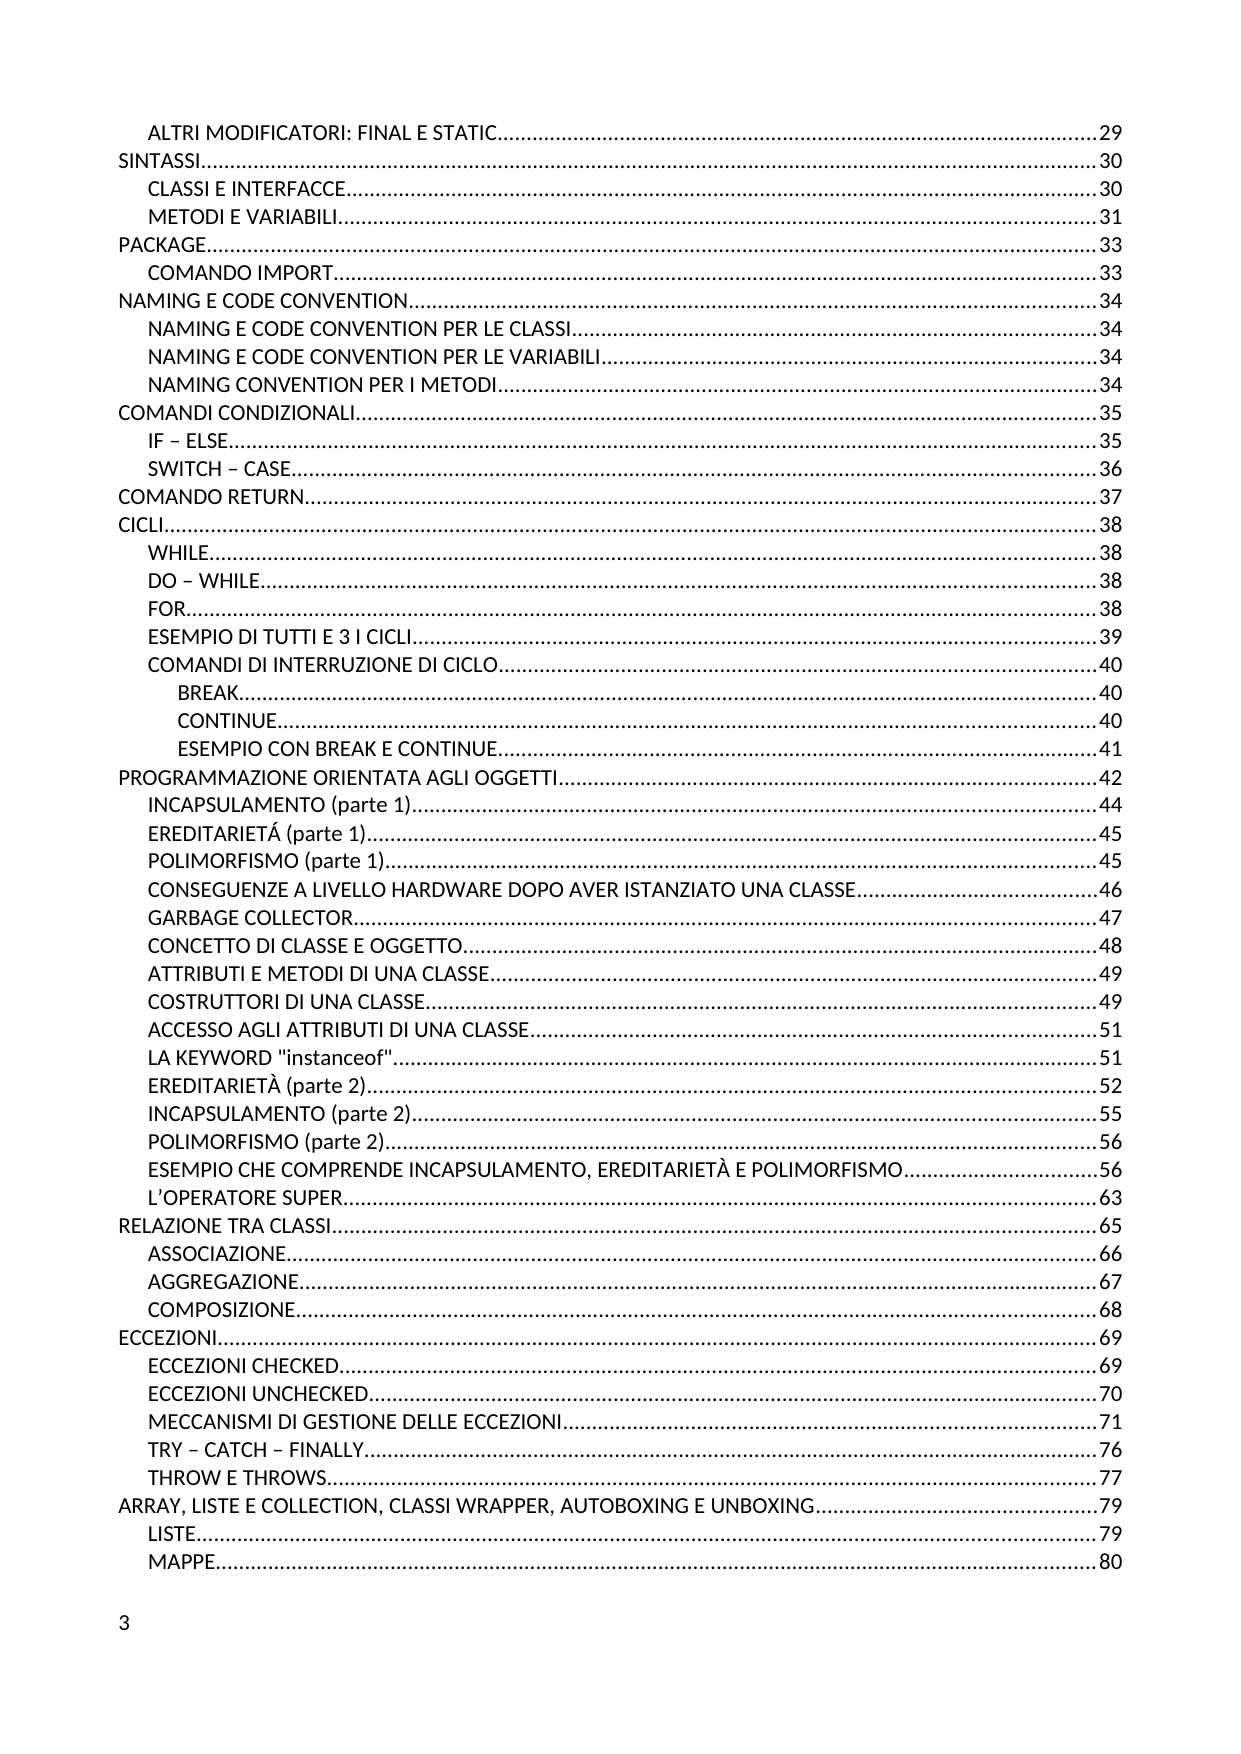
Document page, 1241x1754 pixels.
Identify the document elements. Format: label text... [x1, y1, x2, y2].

text POLIMORFISMO (parte 1) 45 [148, 847, 1122, 875]
text EREDITARIETÁ (parte 1) 45 [148, 819, 1122, 847]
text CONSEGUENZE A LIVELLO HARDWARE DOPO AVER ISTANZIATO UNA CLASSE 46 [148, 875, 1122, 903]
text PACKAGE 33 [118, 230, 1122, 258]
text SWITCH – CASE 36 [148, 454, 1122, 482]
text NAMING E CODE CONVENTION PER LE VARIABILI 34 [148, 342, 1122, 370]
text IF – ELSE 35 [148, 426, 1122, 454]
text LISTE 79 [148, 1519, 1122, 1547]
text CICLI 38 [118, 510, 1122, 538]
text ECCEZIONI UNCHECKED 70 [148, 1379, 1122, 1407]
text SINTASSI 30 [118, 146, 1122, 174]
text ECCEZIONI 69 [118, 1323, 1122, 1351]
text COSTRUTTORI DI UNA CLASSE 49 [148, 987, 1122, 1015]
text L’OPERATORE SUPER 63 [148, 1183, 1122, 1211]
text MECCANISMI DI GESTIONE DELLE ECCEZIONI 71 [148, 1407, 1122, 1435]
text LA KEYWORD "instanceof" 51 [148, 1043, 1122, 1071]
text BREAK 40 [177, 678, 1122, 707]
text COMANDO RETURN 37 [118, 482, 1122, 510]
text COMANDI CONDIZIONALI 35 [118, 398, 1122, 426]
text FOR 38 [148, 594, 1122, 622]
text METODI E VARIABILI 31 [148, 202, 1122, 230]
text ASSOCIAZIONE 66 [148, 1239, 1122, 1267]
text CLASSI E INTERFACCE 30 [148, 174, 1122, 202]
text NAMING E CODE CONVENTION 34 [118, 286, 1122, 314]
text COMANDI DI INTERRUZIONE DI CICLO 40 [148, 651, 1122, 678]
text POLIMORFISMO (parte 2) 56 [148, 1127, 1122, 1155]
text EREDITARIETÀ (parte 2) 52 [148, 1071, 1122, 1099]
text WHILE 38 [148, 538, 1122, 566]
text ATTRIBUTI E METODI DI UNA CLASSE 49 [148, 959, 1122, 987]
text TRY – CATCH – FINALLY 76 [148, 1435, 1122, 1463]
text ESEMPIO CHE COMPRENDE INCAPSULAMENTO, EREDITARIETÀ E POLIMORFISMO 56 [148, 1155, 1122, 1183]
text ALTRI MODIFICATORI: FINAL E STATIC 29 [148, 118, 1122, 146]
text THROW E THROWS 77 [148, 1463, 1122, 1491]
text CONCETTO DI CLASSE E OGGETTO 48 [148, 931, 1122, 959]
text ACCESSO AGLI ATTRIBUTI DI UNA CLASSE 51 [148, 1015, 1122, 1043]
text NAMING CONVENTION PER I METODI 34 [148, 370, 1122, 398]
text COMANDO IMPORT 33 [148, 258, 1122, 286]
text INCAPSULAMENTO (parte 2) 55 [148, 1099, 1122, 1127]
text PROGRAMMAZIONE ORIENTATA AGLI OGGETTI 42 [118, 763, 1122, 791]
text ECCEZIONI CHECKED 69 [148, 1351, 1122, 1379]
text COMPOSIZIONE 68 [148, 1295, 1122, 1323]
text ESEMPIO DI TUTTI E 3 I CICLI 39 [148, 622, 1122, 651]
text AGGREGAZIONE 67 [148, 1267, 1122, 1295]
text RELAZIONE TRA CLASSI 65 [118, 1211, 1122, 1239]
text ARRAY, LISTE E COLLECTION, CLASSI WRAPPER, AUTOBOXING E UNBOXING 79 [118, 1491, 1122, 1519]
text DO – WHILE 38 [148, 566, 1122, 594]
text ESEMPIO CON BREAK E CONTINUE 41 [177, 734, 1122, 763]
text NAMING E CODE CONVENTION PER LE CLASSI 34 [148, 314, 1122, 342]
text MAPPE 80 [148, 1547, 1122, 1575]
text INCAPSULAMENTO (parte 1) 44 [148, 791, 1122, 819]
text CONTINUE 40 [177, 707, 1122, 734]
text GARBAGE COLLECTOR 47 [148, 903, 1122, 931]
